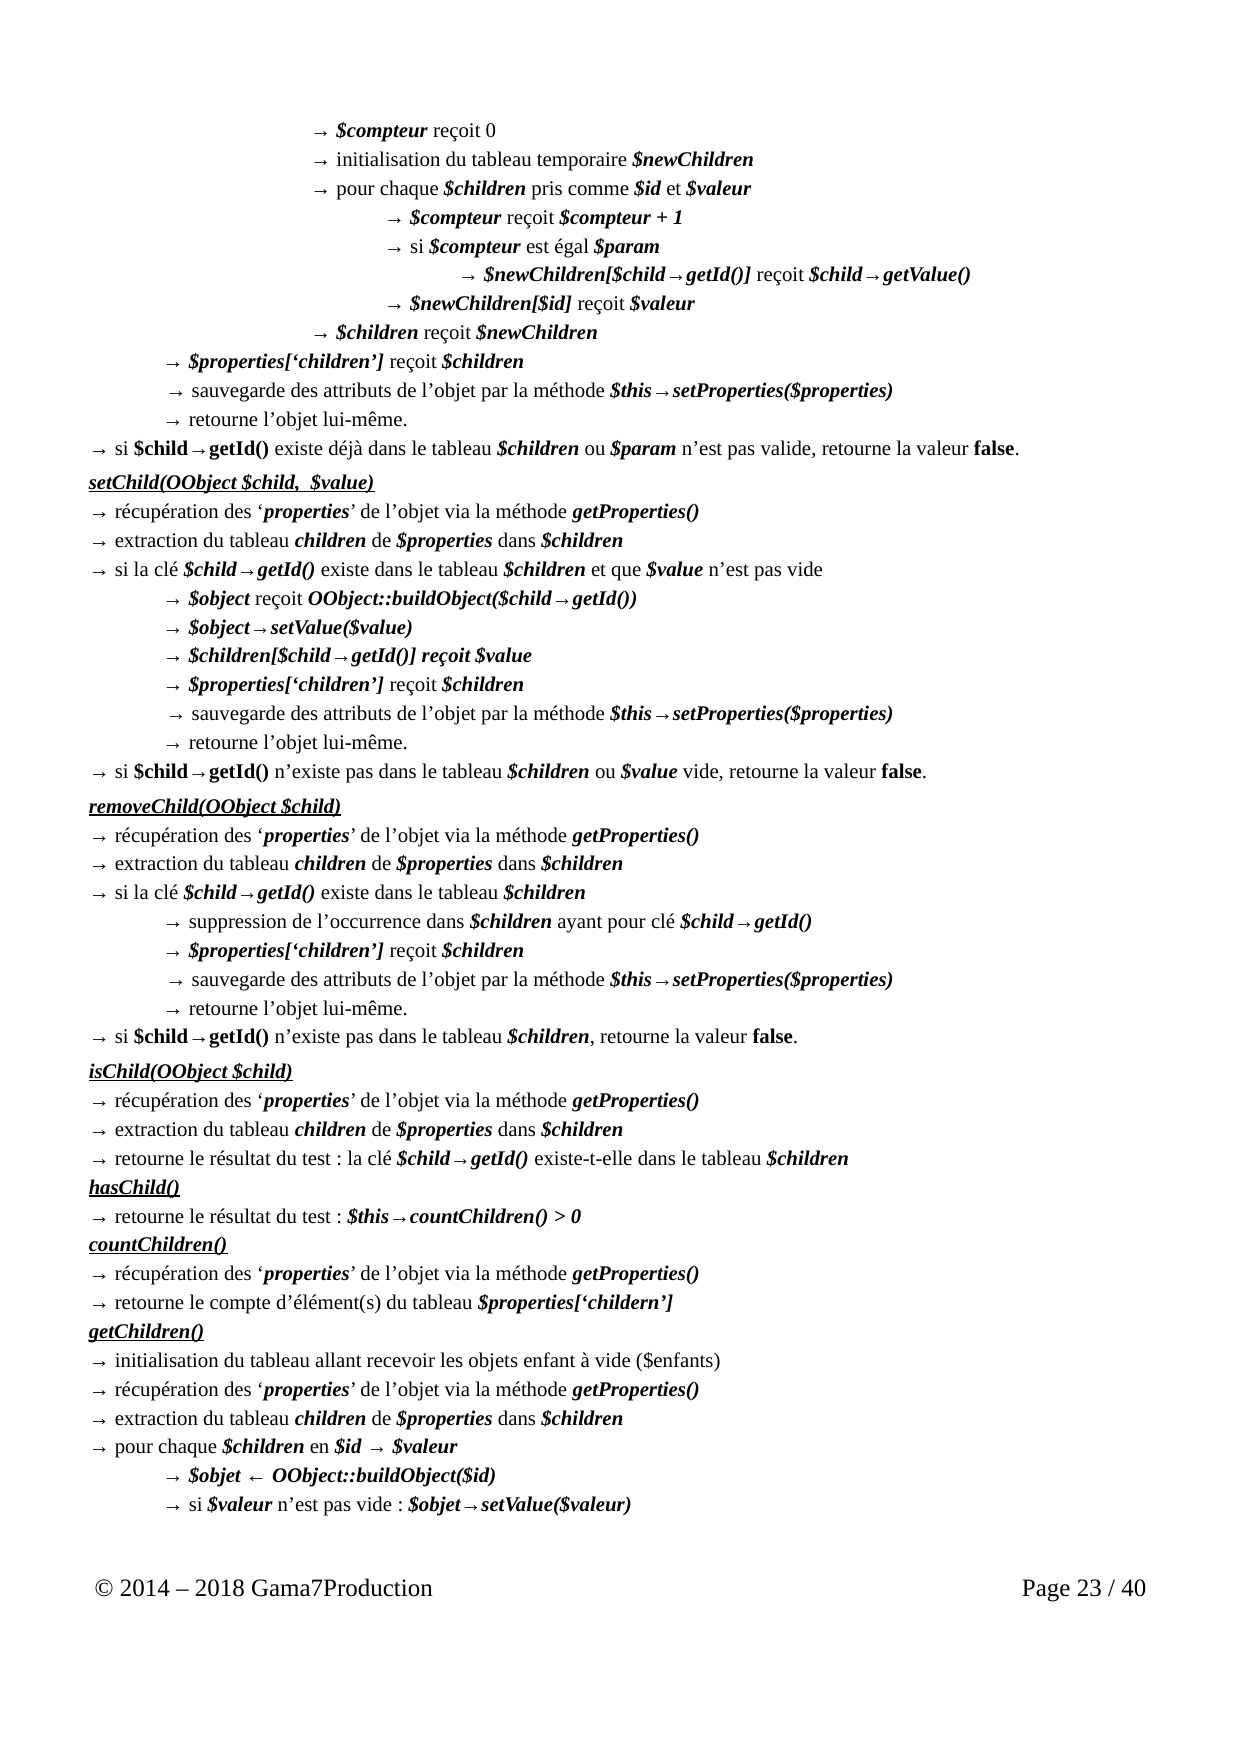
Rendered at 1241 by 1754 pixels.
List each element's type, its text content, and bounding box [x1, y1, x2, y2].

text → récupération des ‘properties’ de l’objet via la méthode getProperties() [88, 499, 1152, 523]
text → sauvegarde des attributs de l’objet par la méthode $this→setProperties($properties) [165, 378, 1152, 402]
text → si $child→getId() n’existe pas dans le tableau $children, retourne la valeur false. [88, 1024, 1152, 1048]
text → $children[$child→getId()] reçoit $value [88, 643, 1152, 667]
text isChild(OObject $child) [88, 1059, 1152, 1083]
text → si $child→getId() n’existe pas dans le tableau $children ou $value vide, retourne la valeur false. [88, 759, 1152, 783]
text → extraction du tableau children de $properties dans $children [88, 528, 1152, 552]
text removeChild(OObject $child) [88, 794, 1152, 818]
text → récupération des ‘properties’ de l’objet via la méthode getProperties() [88, 1261, 1152, 1285]
text setChild(OObject $child, $value) [88, 470, 1152, 494]
text → $object reçoit OObject::buildObject($child→getId()) [88, 586, 1152, 610]
text countChildren() [88, 1232, 1152, 1256]
text → extraction du tableau children de $properties dans $children [88, 1406, 1152, 1429]
text → initialisation du tableau temporaire $newChildren [88, 147, 1152, 171]
text → récupération des ‘properties’ de l’objet via la méthode getProperties() [88, 1088, 1152, 1112]
text → retourne le compte d’élément(s) du tableau $properties[‘childern’] [88, 1290, 1152, 1314]
text → $object→setValue($value) [88, 614, 1152, 639]
text → si $compteur est égal $param [88, 233, 1152, 258]
text → $newChildren[$id] reçoit $valeur [88, 291, 1152, 315]
text → extraction du tableau children de $properties dans $children [88, 1117, 1152, 1141]
text → pour chaque $children en $id → $valeur [88, 1434, 1152, 1458]
text → initialisation du tableau allant recevoir les objets enfant à vide ($enfants) [88, 1348, 1152, 1372]
text → retourne l’objet lui-même. [88, 996, 1152, 1020]
text → récupération des ‘properties’ de l’objet via la méthode getProperties() [88, 1377, 1152, 1401]
text → suppression de l’occurrence dans $children ayant pour clé $child→getId() [88, 909, 1152, 933]
text → retourne le résultat du test : $this→countChildren() > 0 [88, 1203, 1152, 1228]
text → extraction du tableau children de $properties dans $children [88, 851, 1152, 875]
text → retourne l’objet lui-même. [88, 730, 1152, 754]
text → récupération des ‘properties’ de l’objet via la méthode getProperties() [88, 822, 1152, 847]
text hasChild() [88, 1175, 1152, 1199]
text → sauvegarde des attributs de l’objet par la méthode $this→setProperties($properties) [165, 967, 1152, 991]
text → retourne le résultat du test : la clé $child→getId() existe-t-elle dans le tableau $children [88, 1146, 1152, 1170]
text → $compteur reçoit $compteur + 1 [88, 205, 1152, 229]
text → pour chaque $children pris comme $id et $valeur [88, 176, 1152, 200]
text → si la clé $child→getId() existe dans le tableau $children et que $value n’est pas vide [88, 557, 1152, 581]
text → retourne l’objet lui-même. [88, 407, 1152, 431]
text getChildren() [88, 1319, 1152, 1343]
text → $compteur reçoit 0 [88, 118, 1152, 142]
text → $properties[‘children’] reçoit $children [88, 938, 1152, 962]
text → $newChildren[$child→getId()] reçoit $child→getValue() [88, 262, 1152, 286]
text → si $child→getId() existe déjà dans le tableau $children ou $param n’est pas valide, retourne la valeur false. [88, 436, 1152, 459]
text → $properties[‘children’] reçoit $children [88, 672, 1152, 696]
text → $objet ← OObject::buildObject($id) [88, 1463, 1152, 1487]
text → si la clé $child→getId() existe dans le tableau $children [88, 880, 1152, 904]
text → si $valeur n’est pas vide : $objet→setValue($valeur) [88, 1492, 1152, 1516]
text → $properties[‘children’] reçoit $children [88, 349, 1152, 373]
text → sauvegarde des attributs de l’objet par la méthode $this→setProperties($properties) [165, 701, 1152, 725]
text → $children reçoit $newChildren [88, 320, 1152, 344]
